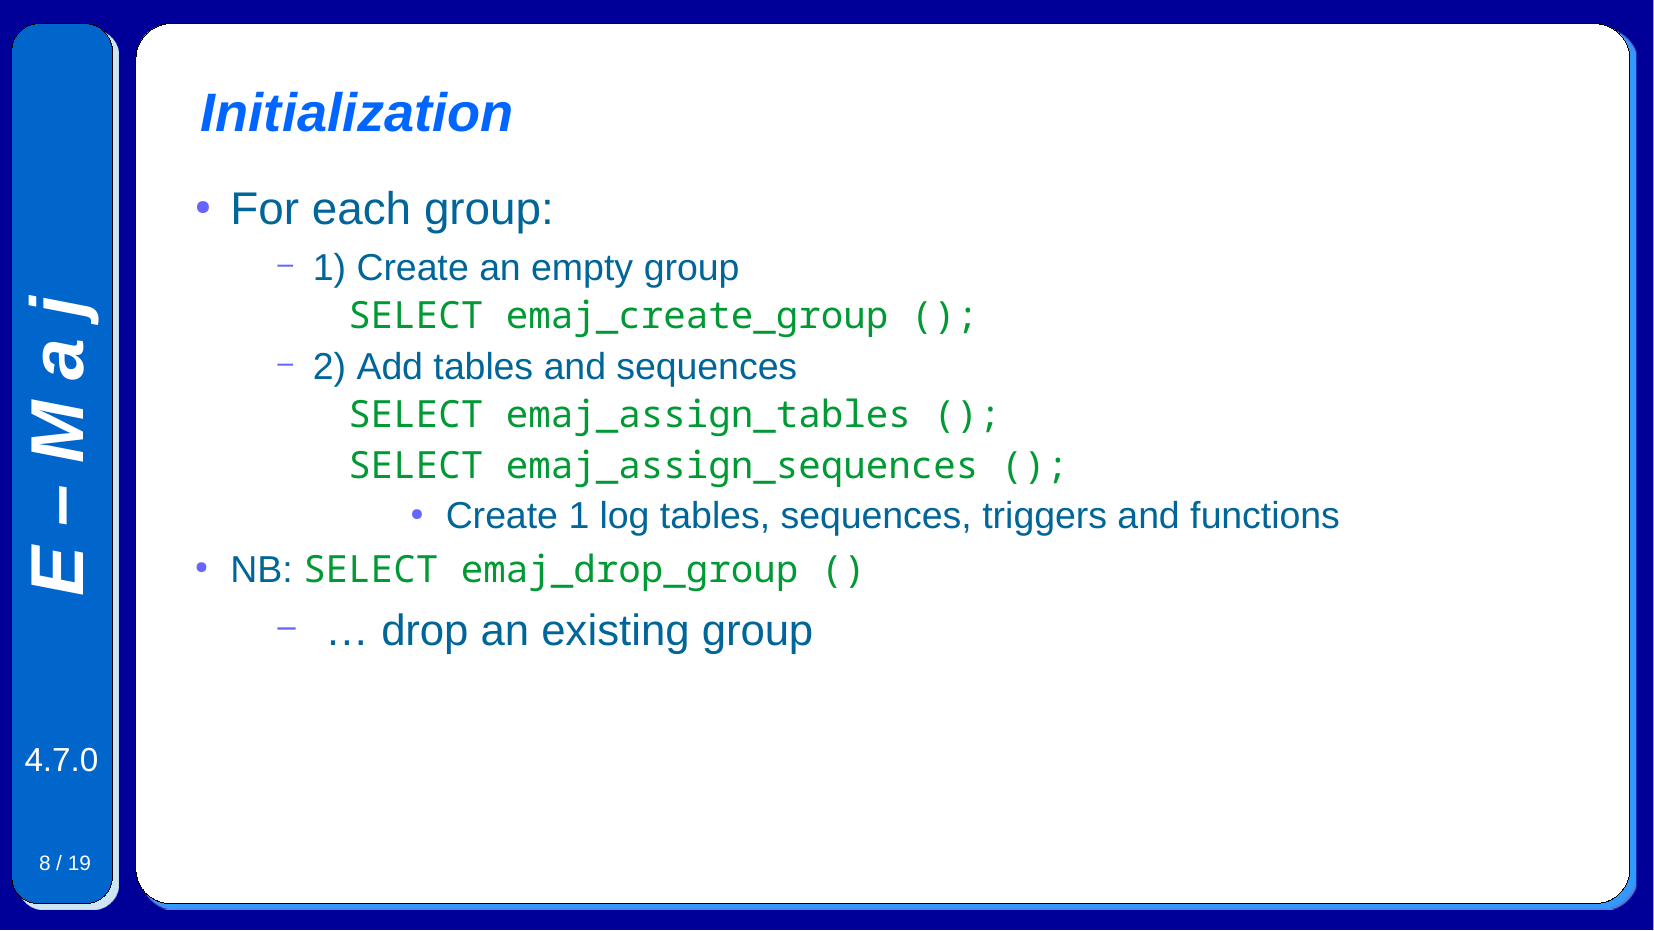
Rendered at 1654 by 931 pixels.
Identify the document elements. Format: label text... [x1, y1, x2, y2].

title Initialization [200, 34, 1575, 183]
list For each group: 1) Create an empty group SELECT emaj_create_group (); 2) Add tables and sequences SELECT emaj_assign_tables (); SELECT emaj_assign_sequences (); Create 1 log tables, sequences, triggers and functions NB: SELECT emaj_drop_group () … drop an existing group [177, 183, 1587, 888]
